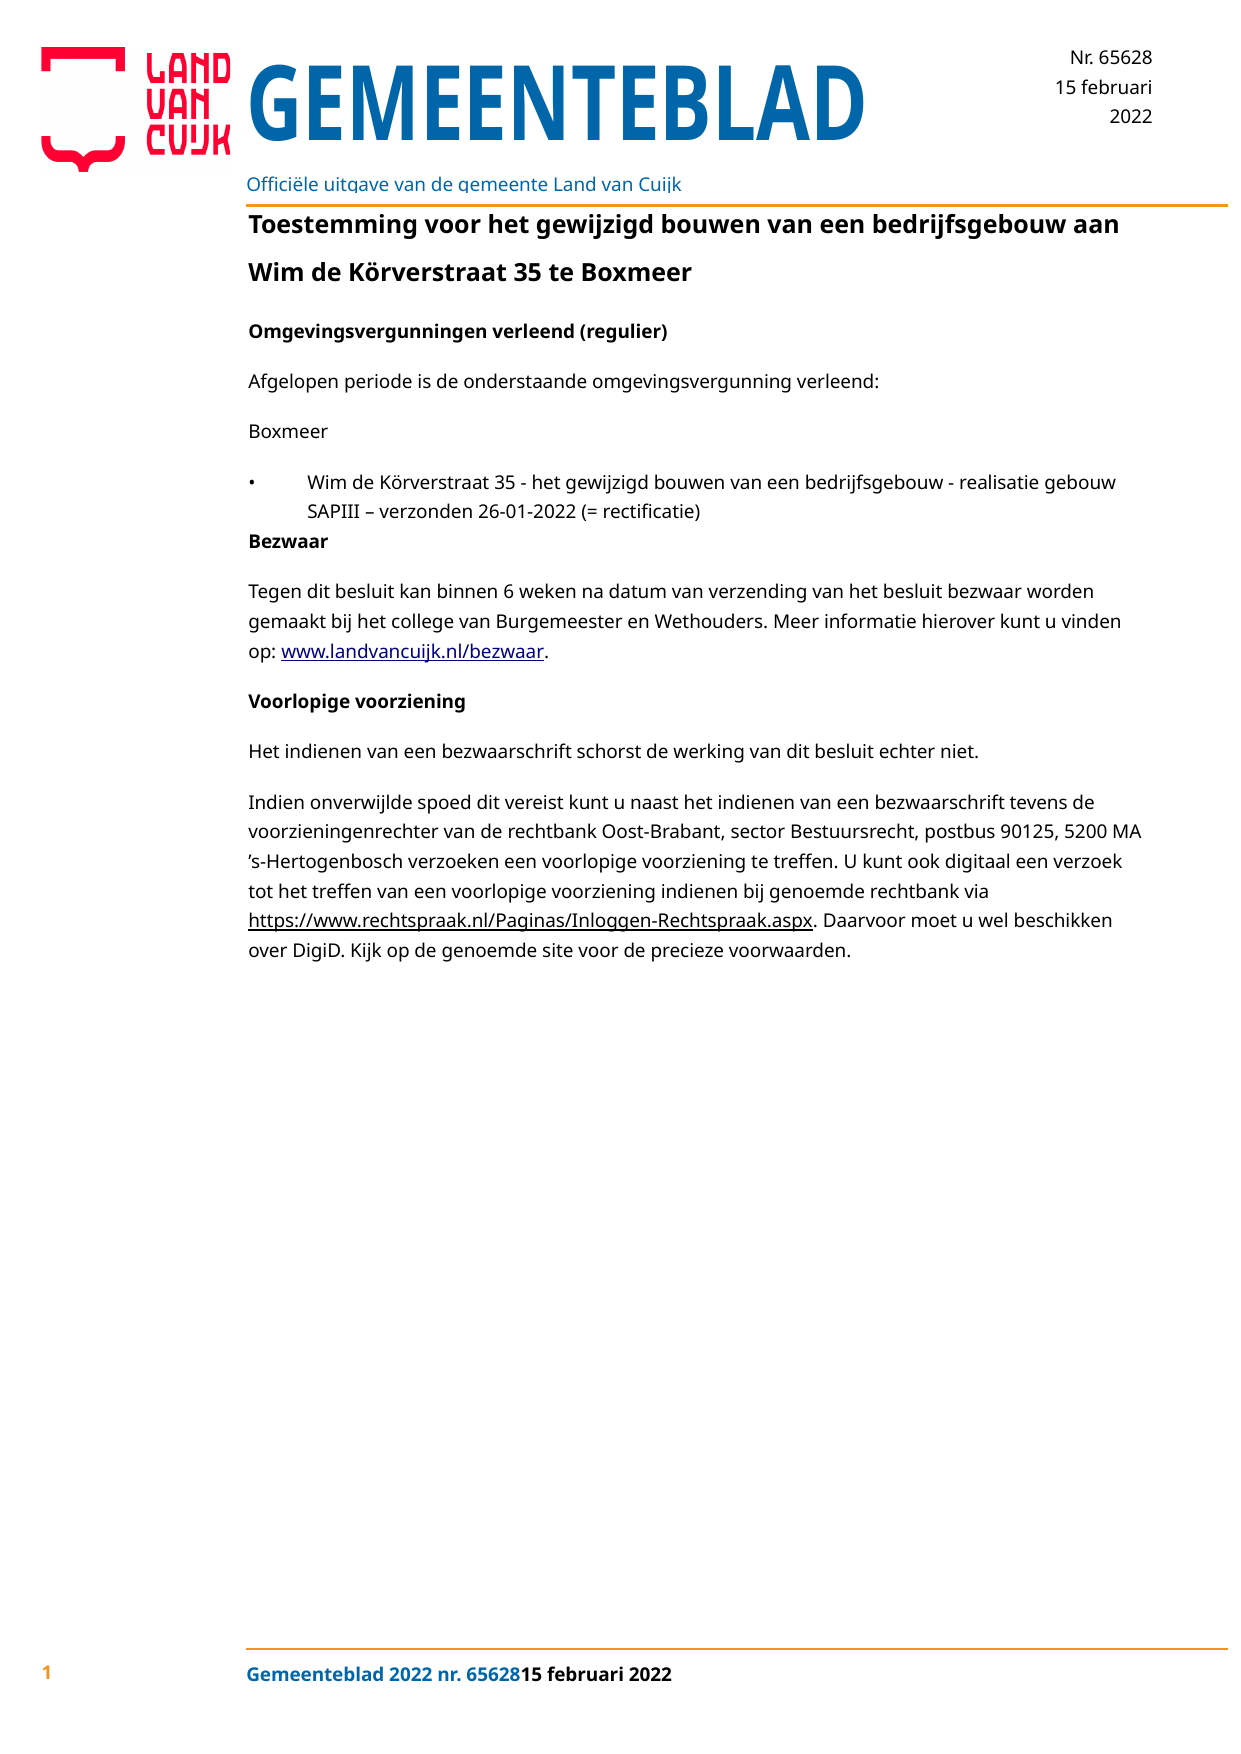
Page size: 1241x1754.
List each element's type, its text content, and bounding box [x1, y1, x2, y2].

text Boxmeer [248, 419, 1152, 444]
text Tegen dit besluit kan binnen 6 weken na datum van verzending van het besluit bezwaar worden gemaakt bij het college van Burgemeester en Wethouders. Meer informatie hierover kunt u vinden op: www.landvancuijk.nl/bezwaar. [248, 579, 1152, 664]
text Omgevingsvergunningen verleend (regulier) [248, 318, 1152, 344]
picture [41, 47, 231, 172]
text Toestemming voor het gewijzigd bouwen van een bedrijfsgebouw aan Wim de Körverstraat 35 te Boxmeer [248, 207, 1152, 288]
text Voorlopige voorziening [248, 688, 1152, 714]
text Afgelopen periode is de onderstaande omgevingsvergunning verleend: [248, 368, 1152, 394]
text Het indienen van een bezwaarschrift schorst de werking van dit besluit echter niet. [248, 739, 1152, 764]
text Indien onverwijlde spoed dit vereist kunt u naast het indienen van een bezwaarschrift tevens de voorzieningenrechter van de rechtbank Oost-Brabant, sector Bestuursrecht, postbus 90125, 5200 MA ’s-Hertogenbosch verzoeken een voorlopige voorziening te treffen. U kunt ook digitaal een verzoek tot het treffen van een voorlopige voorziening indienen bij genoemde rechtbank via https://www.rechtspraak.nl/Paginas/Inloggen-Rechtspraak.aspx. Daarvoor moet u wel beschikken over DigiD. Kijk op de genoemde site voor de precieze voorwaarden. [248, 789, 1152, 963]
text Bezwaar [248, 528, 1152, 554]
list Wim de Körverstraat 35 - het gewijzigd bouwen van een bedrijfsgebouw - realisatie gebouw SAPIII – verzonden 26-01-2022 (= rectificatie) [248, 469, 1152, 524]
